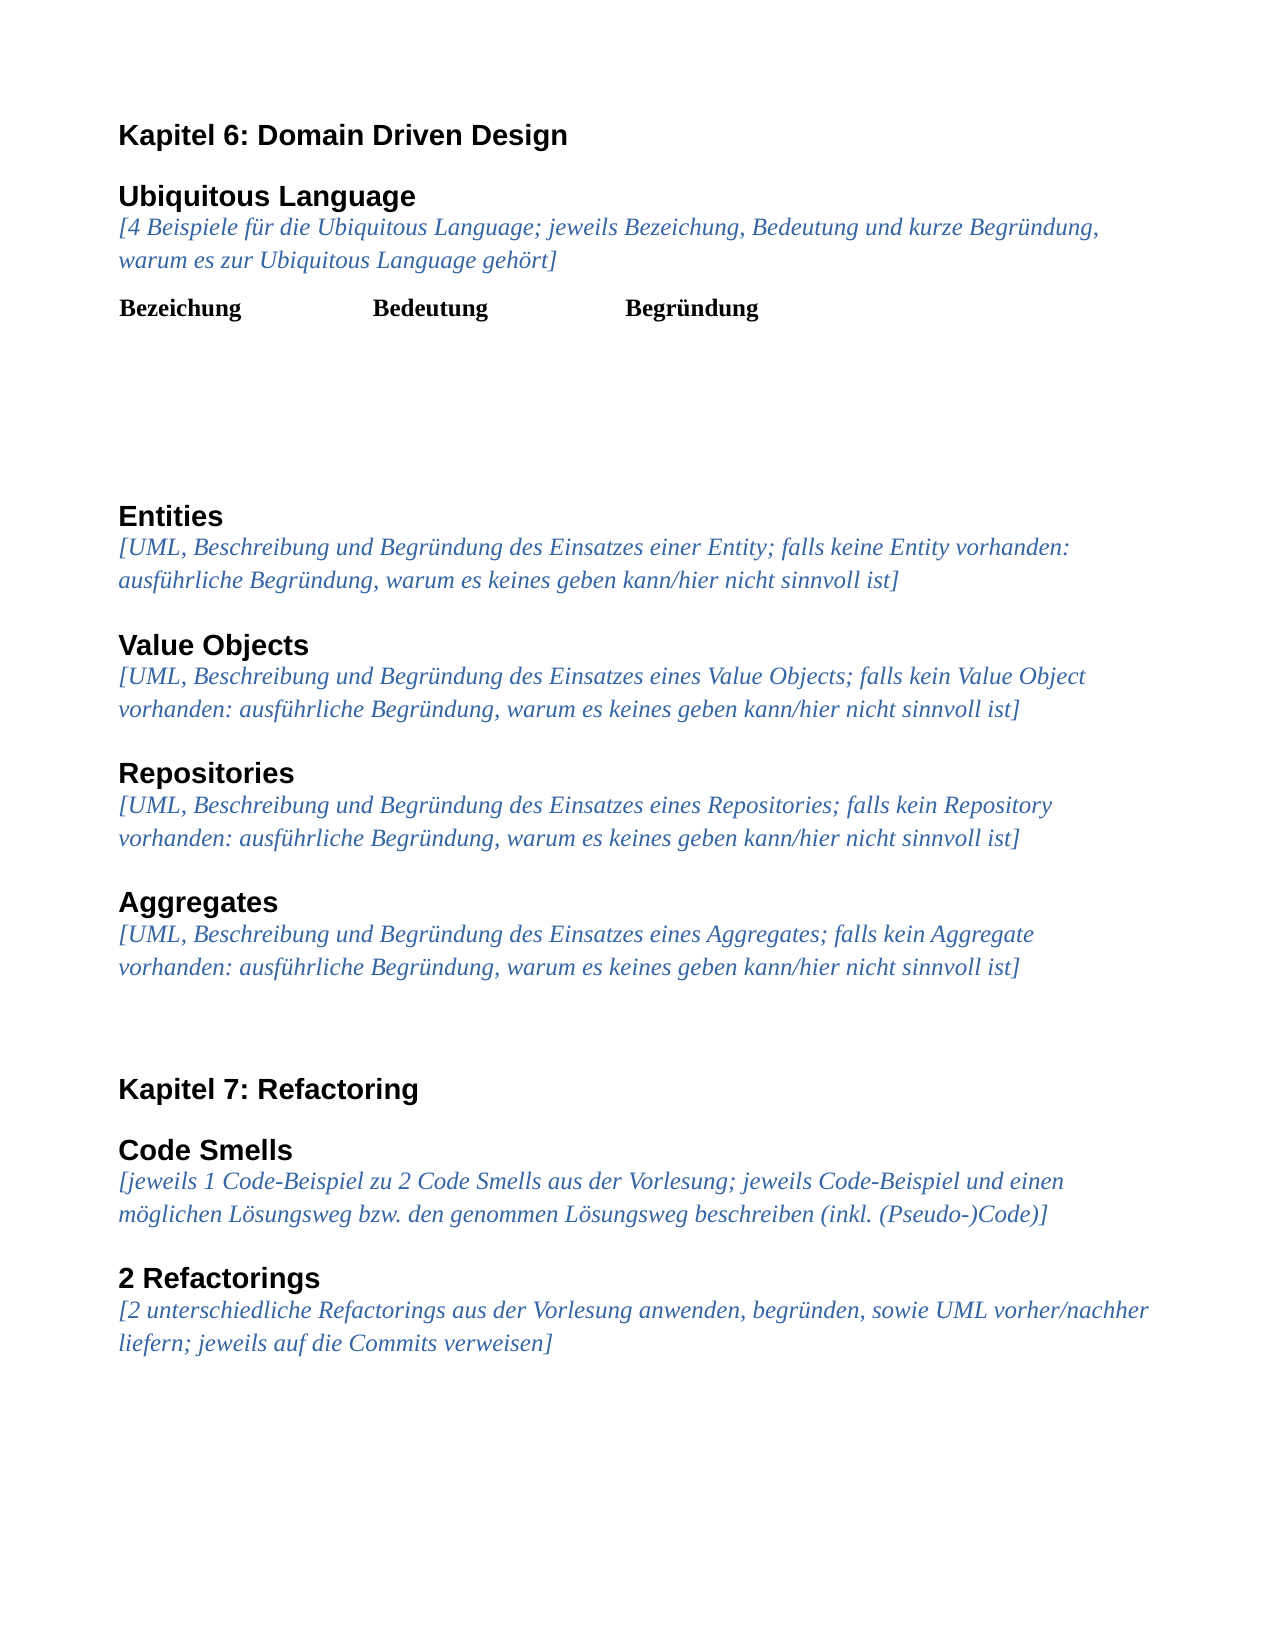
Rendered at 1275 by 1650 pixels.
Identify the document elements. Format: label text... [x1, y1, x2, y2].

subtitle Aggregates [118, 885, 1157, 919]
table_cell [118, 350, 372, 379]
table_header Begründung [624, 293, 1157, 322]
text [UML, Beschreibung und Begründung des Einsatzes einer Entity; falls keine Entity vorhanden: ausführliche Begründung, warum es keines geben kann/hier nicht sinnvoll ist] [118, 532, 1157, 594]
subtitle Kapitel 7: Refactoring [118, 1072, 1157, 1105]
table_cell [372, 379, 624, 408]
subtitle Value Objects [118, 628, 1157, 661]
text [4 Beispiele für die Ubiquitous Language; jeweils Bezeichung, Bedeutung und kurze Begründung, warum es zur Ubiquitous Language gehört] [118, 212, 1157, 274]
table_cell [118, 408, 372, 437]
subtitle Code Smells [118, 1132, 1157, 1166]
table_cell [372, 322, 624, 350]
table_cell [624, 350, 1157, 379]
table_header Bezeichung [118, 293, 372, 322]
text [2 unterschiedliche Refactorings aus der Vorlesung anwenden, begründen, sowie UML vorher/nachher liefern; jeweils auf die Commits verweisen] [118, 1295, 1157, 1357]
subtitle 2 Refactorings [118, 1261, 1157, 1295]
text [UML, Beschreibung und Begründung des Einsatzes eines Aggregates; falls kein Aggregate vorhanden: ausführliche Begründung, warum es keines geben kann/hier nicht sinnvoll ist] [118, 919, 1157, 980]
text [UML, Beschreibung und Begründung des Einsatzes eines Repositories; falls kein Repository vorhanden: ausführliche Begründung, warum es keines geben kann/hier nicht sinnvoll ist] [118, 790, 1157, 852]
table_cell [372, 408, 624, 437]
subtitle Entities [118, 499, 1157, 532]
subtitle Kapitel 6: Domain Driven Design [118, 118, 1157, 152]
text [jeweils 1 Code-Beispiel zu 2 Code Smells aus der Vorlesung; jeweils Code-Beispiel und einen möglichen Lösungsweg bzw. den genommen Lösungsweg beschreiben (inkl. (Pseudo-)Code)] [118, 1166, 1157, 1228]
table_cell [118, 379, 372, 408]
table_cell [624, 322, 1157, 350]
table_cell [624, 379, 1157, 408]
text [UML, Beschreibung und Begründung des Einsatzes eines Value Objects; falls kein Value Object vorhanden: ausführliche Begründung, warum es keines geben kann/hier nicht sinnvoll ist] [118, 661, 1157, 723]
subtitle Repositories [118, 756, 1157, 790]
table_cell [372, 350, 624, 379]
table_header Bedeutung [372, 293, 624, 322]
table_cell [118, 322, 372, 350]
subtitle Ubiquitous Language [118, 179, 1157, 212]
table_cell [624, 408, 1157, 437]
